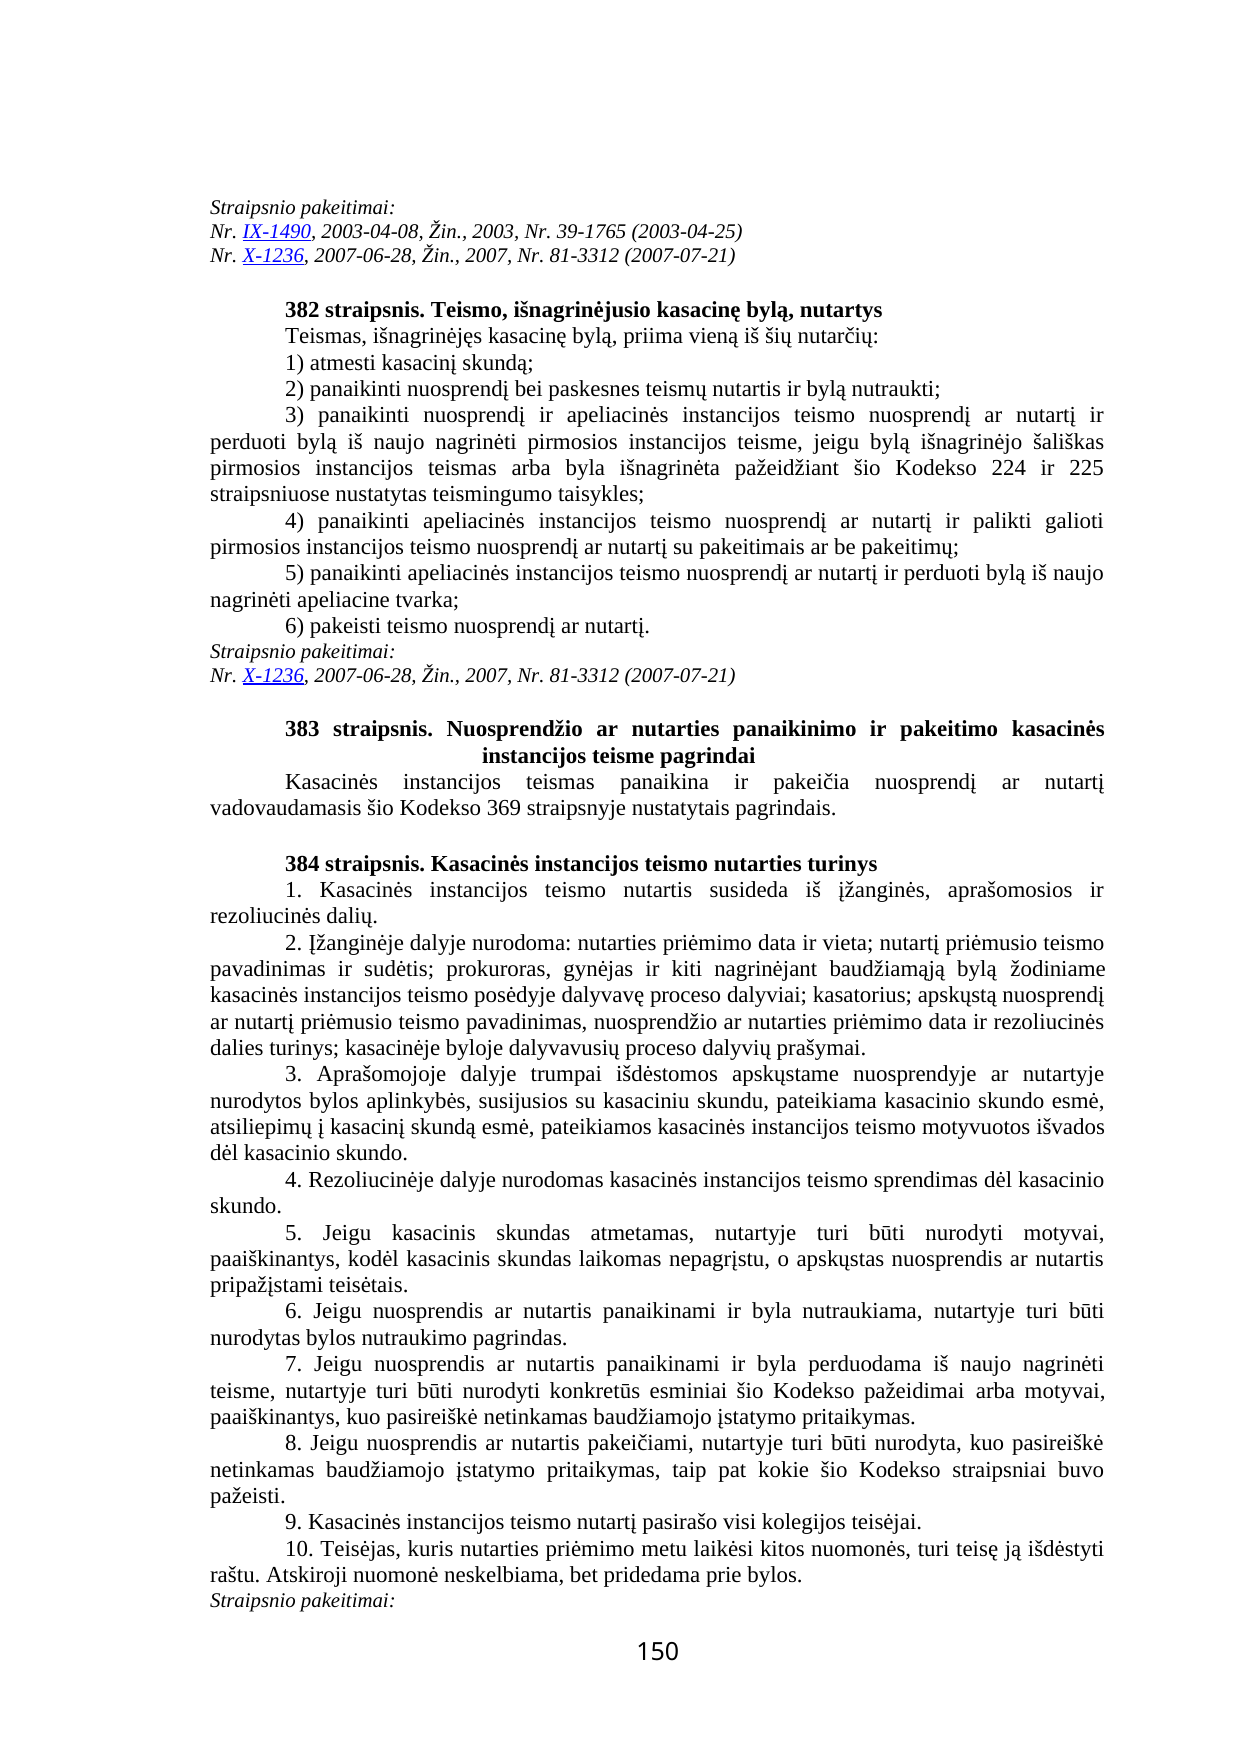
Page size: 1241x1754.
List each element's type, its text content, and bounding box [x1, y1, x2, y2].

text 9. Kasacinės instancijos teismo nutartį pasirašo visi kolegijos teisėjai. [210, 1508, 1106, 1535]
text Straipsnio pakeitimai: [210, 195, 1106, 219]
text 2) panaikinti nuosprendį bei paskesnes teismų nutartis ir bylą nutraukti; [210, 375, 1106, 401]
text Teismas, išnagrinėjęs kasacinę bylą, priima vieną iš šių nutarčių: [210, 322, 1106, 349]
text 3) panaikinti nuosprendį ir apeliacinės instancijos teismo nuosprendį ar nutartį ir perduoti bylą iš naujo nagrinėti pirmosios instancijos teisme, jeigu bylą išnagrinėjo šališkas pirmosios instancijos teismas arba byla išnagrinėta pažeidžiant šio Kodekso 224 ir 225 straipsniuose nustatytas teismingumo taisykles; [210, 401, 1106, 507]
text 3. Aprašomojoje dalyje trumpai išdėstomos apskųstame nuosprendyje ar nutartyje nurodytos bylos aplinkybės, susijusios su kasaciniu skundu, pateikiama kasacinio skundo esmė, atsiliepimų į kasacinį skundą esmė, pateikiamos kasacinės instancijos teismo motyvuotos išvados dėl kasacinio skundo. [210, 1060, 1106, 1166]
text 4. Rezoliucinėje dalyje nurodomas kasacinės instancijos teismo sprendimas dėl kasacinio skundo. [210, 1166, 1106, 1218]
text 7. Jeigu nuosprendis ar nutartis panaikinami ir byla perduodama iš naujo nagrinėti teisme, nutartyje turi būti nurodyti konkretūs esminiai šio Kodekso pažeidimai arba motyvai, paaiškinantys, kuo pasireiškė netinkamas baudžiamojo įstatymo pritaikymas. [210, 1350, 1106, 1429]
text 8. Jeigu nuosprendis ar nutartis pakeičiami, nutartyje turi būti nurodyta, kuo pasireiškė netinkamas baudžiamojo įstatymo pritaikymas, taip pat kokie šio Kodekso straipsniai buvo pažeisti. [210, 1429, 1106, 1508]
text Nr. X-1236, 2007-06-28, Žin., 2007, Nr. 81-3312 (2007-07-21) [210, 663, 1106, 687]
text Kasacinės instancijos teismas panaikina ir pakeičia nuosprendį ar nutartį vadovaudamasis šio Kodekso 369 straipsnyje nustatytais pagrindais. [210, 768, 1106, 821]
text 10. Teisėjas, kuris nutarties priėmimo metu laikėsi kitos nuomonės, turi teisę ją išdėstyti raštu. Atskiroji nuomonė neskelbiama, bet pridedama prie bylos. [210, 1535, 1106, 1587]
text Straipsnio pakeitimai: [210, 638, 1106, 663]
text 382 straipsnis. Teismo, išnagrinėjusio kasacinę bylą, nutartys [210, 296, 1106, 322]
text 1. Kasacinės instancijos teismo nutartis susideda iš įžanginės, aprašomosios ir rezoliucinės dalių. [210, 876, 1106, 929]
text 4) panaikinti apeliacinės instancijos teismo nuosprendį ar nutartį ir palikti galioti pirmosios instancijos teismo nuosprendį ar nutartį su pakeitimais ar be pakeitimų; [210, 507, 1106, 559]
text 5) panaikinti apeliacinės instancijos teismo nuosprendį ar nutartį ir perduoti bylą iš naujo nagrinėti apeliacine tvarka; [210, 559, 1106, 612]
text Straipsnio pakeitimai: [210, 1587, 1106, 1612]
text 384 straipsnis. Kasacinės instancijos teismo nutarties turinys [210, 849, 1106, 876]
text 2. Įžanginėje dalyje nurodoma: nutarties priėmimo data ir vieta; nutartį priėmusio teismo pavadinimas ir sudėtis; prokuroras, gynėjas ir kiti nagrinėjant baudžiamąją bylą žodiniame kasacinės instancijos teismo posėdyje dalyvavę proceso dalyviai; kasatorius; apskųstą nuosprendį ar nutartį priėmusio teismo pavadinimas, nuosprendžio ar nutarties priėmimo data ir rezoliucinės dalies turinys; kasacinėje byloje dalyvavusių proceso dalyvių prašymai. [210, 929, 1106, 1060]
text Nr. IX-1490, 2003-04-08, Žin., 2003, Nr. 39-1765 (2003-04-25) [210, 219, 1106, 243]
text Nr. X-1236, 2007-06-28, Žin., 2007, Nr. 81-3312 (2007-07-21) [210, 243, 1106, 267]
text 6) pakeisti teismo nuosprendį ar nutartį. [210, 612, 1106, 638]
text 383 straipsnis. Nuosprendžio ar nutarties panaikinimo ir pakeitimo kasacinės instancijos teisme pagrindai [285, 715, 1106, 768]
text 5. Jeigu kasacinis skundas atmetamas, nutartyje turi būti nurodyti motyvai, paaiškinantys, kodėl kasacinis skundas laikomas nepagrįstu, o apskųstas nuosprendis ar nutartis pripažįstami teisėtais. [210, 1218, 1106, 1298]
text 1) atmesti kasacinį skundą; [210, 349, 1106, 375]
text 6. Jeigu nuosprendis ar nutartis panaikinami ir byla nutraukiama, nutartyje turi būti nurodytas bylos nutraukimo pagrindas. [210, 1298, 1106, 1350]
